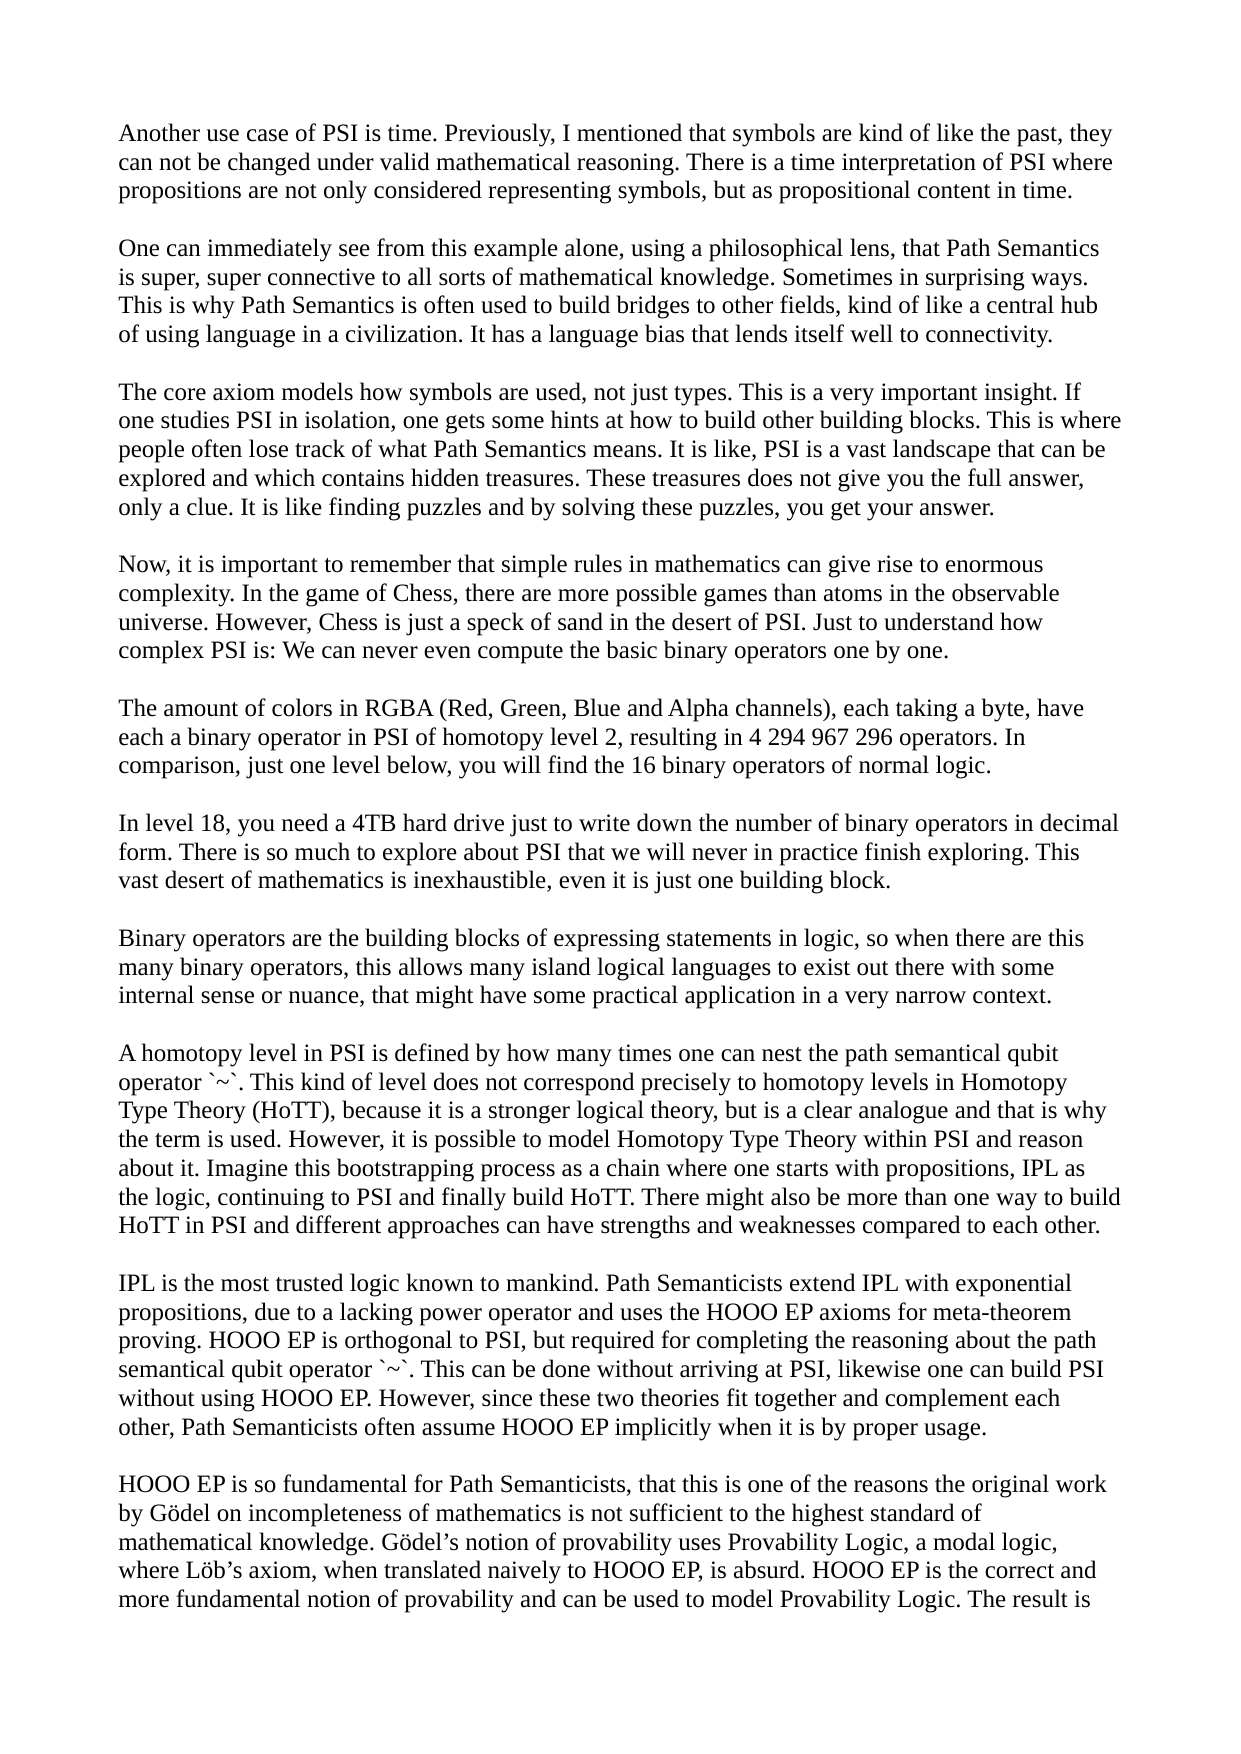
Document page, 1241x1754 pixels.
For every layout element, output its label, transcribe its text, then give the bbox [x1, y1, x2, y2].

text In level 18, you need a 4TB hard drive just to write down the number of binary operators in decimal form. There is so much to explore about PSI that we will never in practice finish exploring. This vast desert of mathematics is inexhaustible, even it is just one building block. [118, 808, 1122, 894]
text HOOO EP is so fundamental for Path Semanticists, that this is one of the reasons the original work by Gödel on incompleteness of mathematics is not sufficient to the highest standard of mathematical knowledge. Gödel’s notion of provability uses Provability Logic, a modal logic, where Löb’s axiom, when translated naively to HOOO EP, is absurd. HOOO EP is the correct and more fundamental notion of provability and can be used to model Provability Logic. The result is [118, 1469, 1122, 1613]
text IPL is the most trusted logic known to mankind. Path Semanticists extend IPL with exponential propositions, due to a lacking power operator and uses the HOOO EP axioms for meta-theorem proving. HOOO EP is orthogonal to PSI, but required for completing the reasoning about the path semantical qubit operator `~`. This can be done without arriving at PSI, likewise one can build PSI without using HOOO EP. However, since these two theories fit together and complement each other, Path Semanticists often assume HOOO EP implicitly when it is by proper usage. [118, 1268, 1122, 1441]
text The amount of colors in RGBA (Red, Green, Blue and Alpha channels), each taking a byte, have each a binary operator in PSI of homotopy level 2, resulting in 4 294 967 296 operators. In comparison, just one level below, you will find the 16 binary operators of normal logic. [118, 693, 1122, 779]
text Another use case of PSI is time. Previously, I mentioned that symbols are kind of like the past, they can not be changed under valid mathematical reasoning. There is a time interpretation of PSI where propositions are not only considered representing symbols, but as propositional content in time. [118, 118, 1122, 204]
text One can immediately see from this example alone, using a philosophical lens, that Path Semantics is super, super connective to all sorts of mathematical knowledge. Sometimes in surprising ways. This is why Path Semantics is often used to build bridges to other fields, kind of like a central hub of using language in a civilization. It has a language bias that lends itself well to connectivity. [118, 233, 1122, 348]
text Now, it is important to remember that simple rules in mathematics can give rise to enormous complexity. In the game of Chess, there are more possible games than atoms in the observable universe. However, Chess is just a speck of sand in the desert of PSI. Just to understand how complex PSI is: We can never even compute the basic binary operators one by one. [118, 549, 1122, 664]
text A homotopy level in PSI is defined by how many times one can nest the path semantical qubit operator `~`. This kind of level does not correspond precisely to homotopy levels in Homotopy Type Theory (HoTT), because it is a stronger logical theory, but is a clear analogue and that is why the term is used. However, it is possible to model Homotopy Type Theory within PSI and reason about it. Imagine this bootstrapping process as a chain where one starts with propositions, IPL as the logic, continuing to PSI and finally build HoTT. There might also be more than one way to build HoTT in PSI and different approaches can have strengths and weaknesses compared to each other. [118, 1038, 1122, 1239]
text Binary operators are the building blocks of expressing statements in logic, so when there are this many binary operators, this allows many island logical languages to exist out there with some internal sense or nuance, that might have some practical application in a very narrow context. [118, 923, 1122, 1009]
text The core axiom models how symbols are used, not just types. This is a very important insight. If one studies PSI in isolation, one gets some hints at how to build other building blocks. This is where people often lose track of what Path Semantics means. It is like, PSI is a vast landscape that can be explored and which contains hidden treasures. These treasures does not give you the full answer, only a clue. It is like finding puzzles and by solving these puzzles, you get your answer. [118, 377, 1122, 521]
